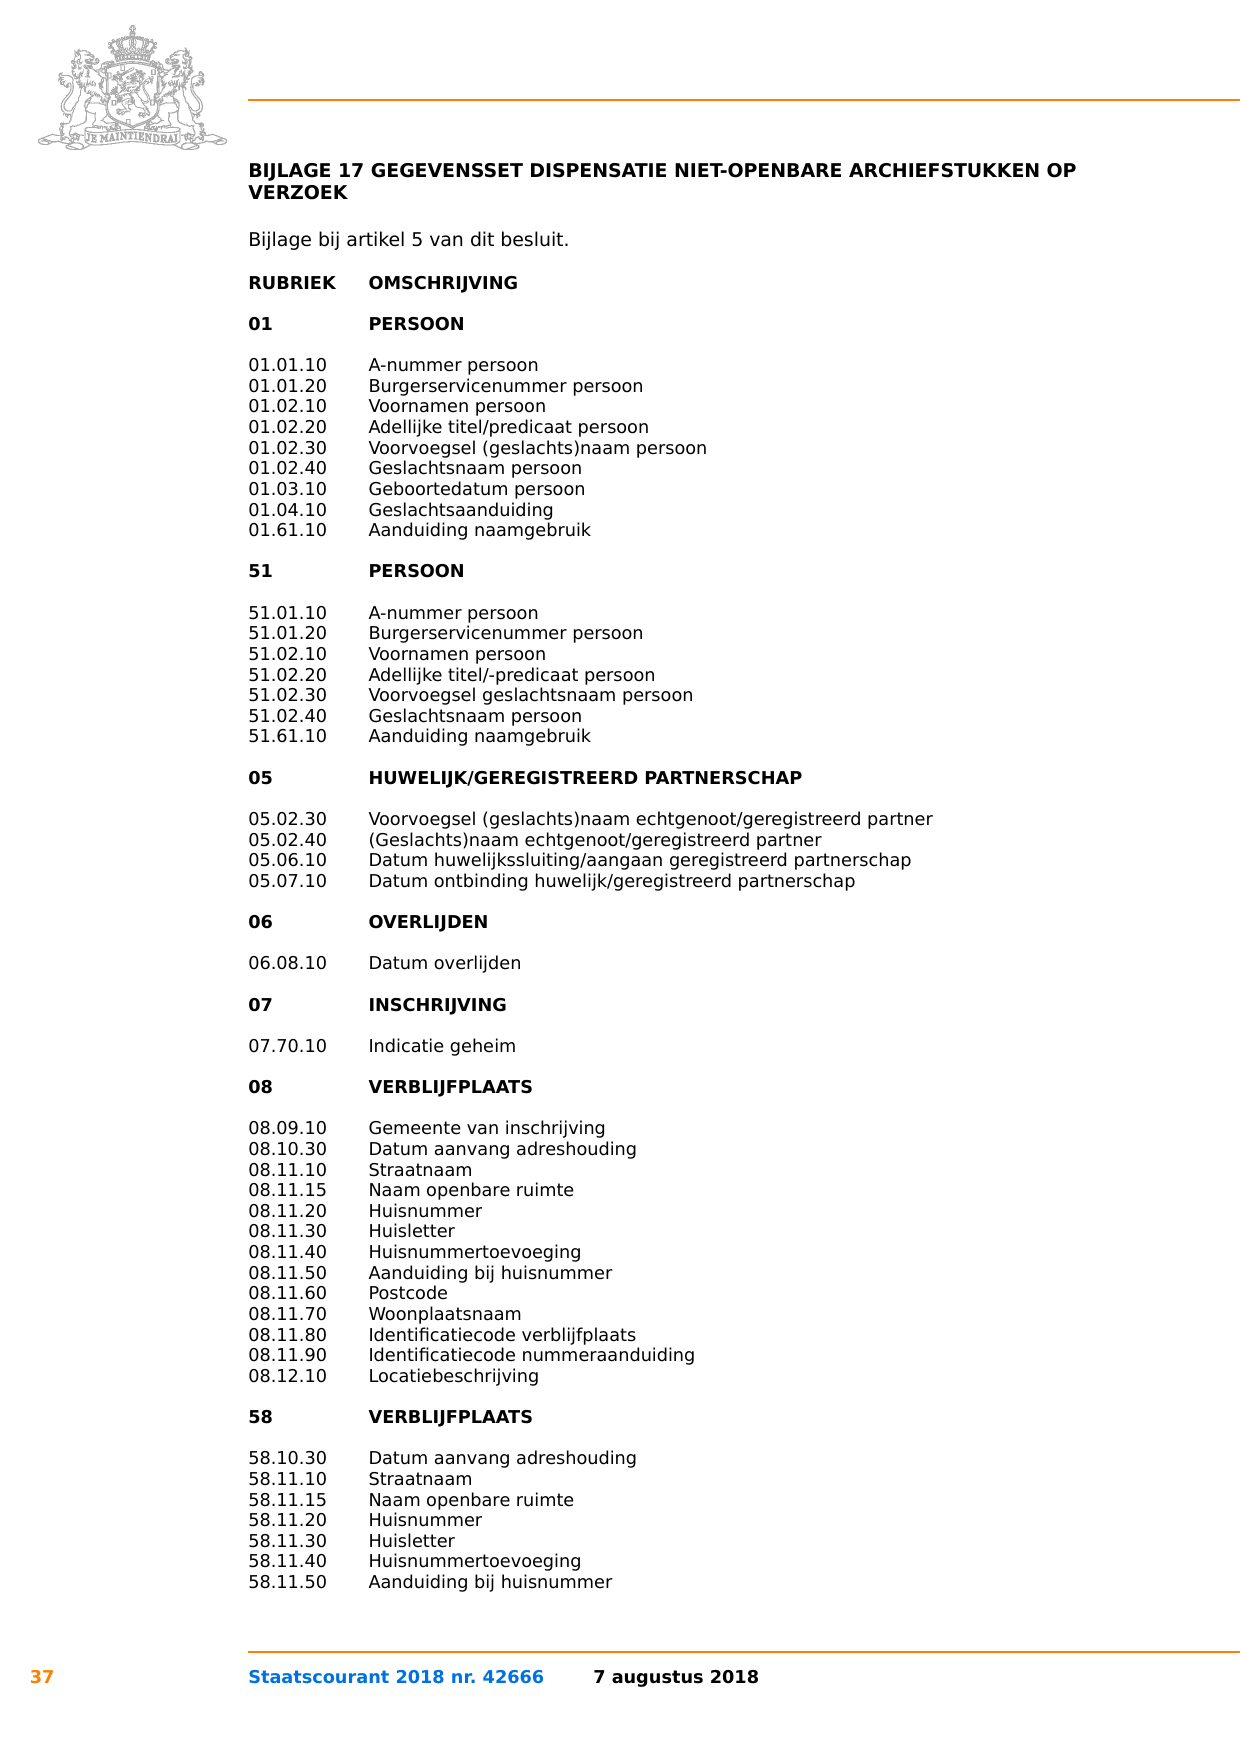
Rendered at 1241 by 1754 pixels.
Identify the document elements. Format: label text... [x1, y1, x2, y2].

table_cell A-nummer persoon [363, 355, 1163, 376]
table_cell [248, 1386, 362, 1407]
table_cell [248, 293, 362, 314]
table_cell (Geslachts)naam echtgenoot/geregistreerd partner [363, 830, 1163, 850]
table_cell 01.02.30 [248, 438, 362, 458]
table_cell 58.10.30 [248, 1448, 362, 1469]
table_cell INSCHRIJVING [363, 995, 1163, 1015]
table_cell 51 [248, 561, 362, 582]
table_cell 08.11.50 [248, 1263, 362, 1283]
table_cell Burgerservicenummer persoon [363, 376, 1163, 396]
table_cell [248, 335, 362, 355]
table_cell [248, 1056, 362, 1077]
table_cell Voorvoegsel (geslachts)naam persoon [363, 438, 1163, 458]
table_cell [363, 582, 1163, 603]
table_cell 01.02.40 [248, 458, 362, 479]
table_cell 08.09.10 [248, 1118, 362, 1139]
table_cell A-nummer persoon [363, 603, 1163, 623]
table_cell 51.02.20 [248, 665, 362, 685]
table_cell Naam openbare ruimte [363, 1180, 1163, 1201]
table_cell [248, 1015, 362, 1036]
table_cell Identificatiecode verblijfplaats [363, 1325, 1163, 1345]
table_cell 58.11.40 [248, 1551, 362, 1572]
table_cell Naam openbare ruimte [363, 1490, 1163, 1510]
table_cell 01.01.20 [248, 376, 362, 396]
table_cell Datum aanvang adreshouding [363, 1139, 1163, 1159]
table_cell 01.61.10 [248, 520, 362, 541]
table_cell [248, 788, 362, 809]
table_cell 07.70.10 [248, 1036, 362, 1056]
table_cell 58.11.50 [248, 1572, 362, 1593]
table_cell 08.11.70 [248, 1304, 362, 1324]
table_cell [363, 1386, 1163, 1407]
table_cell 05 [248, 768, 362, 788]
table_cell Aanduiding naamgebruik [363, 520, 1163, 541]
table_cell 05.07.10 [248, 871, 362, 891]
table_cell Huisletter [363, 1221, 1163, 1242]
table_cell Woonplaatsnaam [363, 1304, 1163, 1324]
table_cell [363, 1015, 1163, 1036]
table_cell 08.11.80 [248, 1325, 362, 1345]
table_cell Geboortedatum persoon [363, 479, 1163, 499]
table_header OMSCHRIJVING [363, 273, 1163, 293]
table_cell Identificatiecode nummeraanduiding [363, 1345, 1163, 1366]
table_cell [248, 974, 362, 994]
table_cell 58.11.20 [248, 1510, 362, 1531]
table_cell Geslachtsaanduiding [363, 500, 1163, 520]
table_cell Adellijke titel/-predicaat persoon [363, 665, 1163, 685]
table_cell 08.11.30 [248, 1221, 362, 1242]
table_cell Huisletter [363, 1531, 1163, 1551]
table_cell 05.02.40 [248, 830, 362, 850]
table_cell Datum huwelijkssluiting/aangaan geregistreerd partnerschap [363, 850, 1163, 871]
table_cell 08.11.10 [248, 1160, 362, 1180]
table_cell 01.02.10 [248, 396, 362, 417]
table_cell 01 [248, 314, 362, 334]
picture [38, 25, 227, 150]
table_cell 06.08.10 [248, 953, 362, 974]
table_cell HUWELIJK/GEREGISTREERD PARTNERSCHAP [363, 768, 1163, 788]
table_cell 51.02.40 [248, 706, 362, 726]
table_cell [248, 1098, 362, 1118]
table_cell Aanduiding bij huisnummer [363, 1263, 1163, 1283]
table_cell [248, 747, 362, 768]
table_cell Burgerservicenummer persoon [363, 623, 1163, 644]
table_cell Voornamen persoon [363, 396, 1163, 417]
table_cell Huisnummer [363, 1201, 1163, 1221]
table_cell PERSOON [363, 561, 1163, 582]
table_cell Voornamen persoon [363, 644, 1163, 664]
table_cell [363, 1098, 1163, 1118]
table_cell [363, 293, 1163, 314]
table_cell [248, 582, 362, 603]
table_cell Voorvoegsel geslachtsnaam persoon [363, 685, 1163, 706]
table_cell 08.11.15 [248, 1180, 362, 1201]
table_cell Voorvoegsel (geslachts)naam echtgenoot/geregistreerd partner [363, 809, 1163, 829]
table_cell 07 [248, 995, 362, 1015]
table_cell Aanduiding naamgebruik [363, 726, 1163, 747]
table_cell VERBLIJFPLAATS [363, 1077, 1163, 1098]
table_cell 08.11.20 [248, 1201, 362, 1221]
table_cell 01.04.10 [248, 500, 362, 520]
table_cell [248, 933, 362, 953]
table_cell [248, 1428, 362, 1448]
table_cell Locatiebeschrijving [363, 1366, 1163, 1386]
table_cell 08.12.10 [248, 1366, 362, 1386]
table_cell [363, 541, 1163, 561]
table_cell 01.02.20 [248, 417, 362, 438]
table_cell Indicatie geheim [363, 1036, 1163, 1056]
table_cell Huisnummertoevoeging [363, 1551, 1163, 1572]
table_cell [363, 788, 1163, 809]
table_cell 51.61.10 [248, 726, 362, 747]
table_cell 05.06.10 [248, 850, 362, 871]
table_cell PERSOON [363, 314, 1163, 334]
table_cell 06 [248, 912, 362, 933]
table_cell [248, 891, 362, 912]
table_cell Geslachtsnaam persoon [363, 706, 1163, 726]
table_header RUBRIEK [248, 273, 362, 293]
table_cell Geslachtsnaam persoon [363, 458, 1163, 479]
table_cell OVERLIJDEN [363, 912, 1163, 933]
table_cell [363, 335, 1163, 355]
table_cell 08.11.90 [248, 1345, 362, 1366]
table_cell 58.11.30 [248, 1531, 362, 1551]
table_cell 08 [248, 1077, 362, 1098]
table_cell [363, 891, 1163, 912]
table_cell 08.11.40 [248, 1242, 362, 1263]
table_cell 51.02.30 [248, 685, 362, 706]
table_cell Datum aanvang adreshouding [363, 1448, 1163, 1469]
table_cell [363, 974, 1163, 994]
table_cell Straatnaam [363, 1160, 1163, 1180]
table_cell 05.02.30 [248, 809, 362, 829]
table_cell 58.11.15 [248, 1490, 362, 1510]
table_cell Adellijke titel/predicaat persoon [363, 417, 1163, 438]
table_cell 58.11.10 [248, 1469, 362, 1489]
table_cell [248, 541, 362, 561]
table_cell 08.10.30 [248, 1139, 362, 1159]
table_cell 08.11.60 [248, 1283, 362, 1304]
table_cell VERBLIJFPLAATS [363, 1407, 1163, 1428]
table_cell 01.01.10 [248, 355, 362, 376]
table_cell [363, 1056, 1163, 1077]
table_cell [363, 1428, 1163, 1448]
table_cell 51.01.20 [248, 623, 362, 644]
table_cell 51.02.10 [248, 644, 362, 664]
table_cell Gemeente van inschrijving [363, 1118, 1163, 1139]
table_cell 58 [248, 1407, 362, 1428]
table_cell Aanduiding bij huisnummer [363, 1572, 1163, 1593]
table_cell Huisnummer [363, 1510, 1163, 1531]
text Bijlage bij artikel 5 van dit besluit. [248, 229, 1163, 251]
subtitle BIJLAGE 17 GEGEVENSSET DISPENSATIE NIET-OPENBARE ARCHIEFSTUKKEN OP VERZOEK [248, 160, 1163, 204]
table_cell Straatnaam [363, 1469, 1163, 1489]
table_cell Huisnummertoevoeging [363, 1242, 1163, 1263]
table_cell 01.03.10 [248, 479, 362, 499]
table_cell [363, 933, 1163, 953]
table_cell Datum overlijden [363, 953, 1163, 974]
table_cell Datum ontbinding huwelijk/geregistreerd partnerschap [363, 871, 1163, 891]
table_cell [363, 747, 1163, 768]
table_cell 51.01.10 [248, 603, 362, 623]
table_cell Postcode [363, 1283, 1163, 1304]
